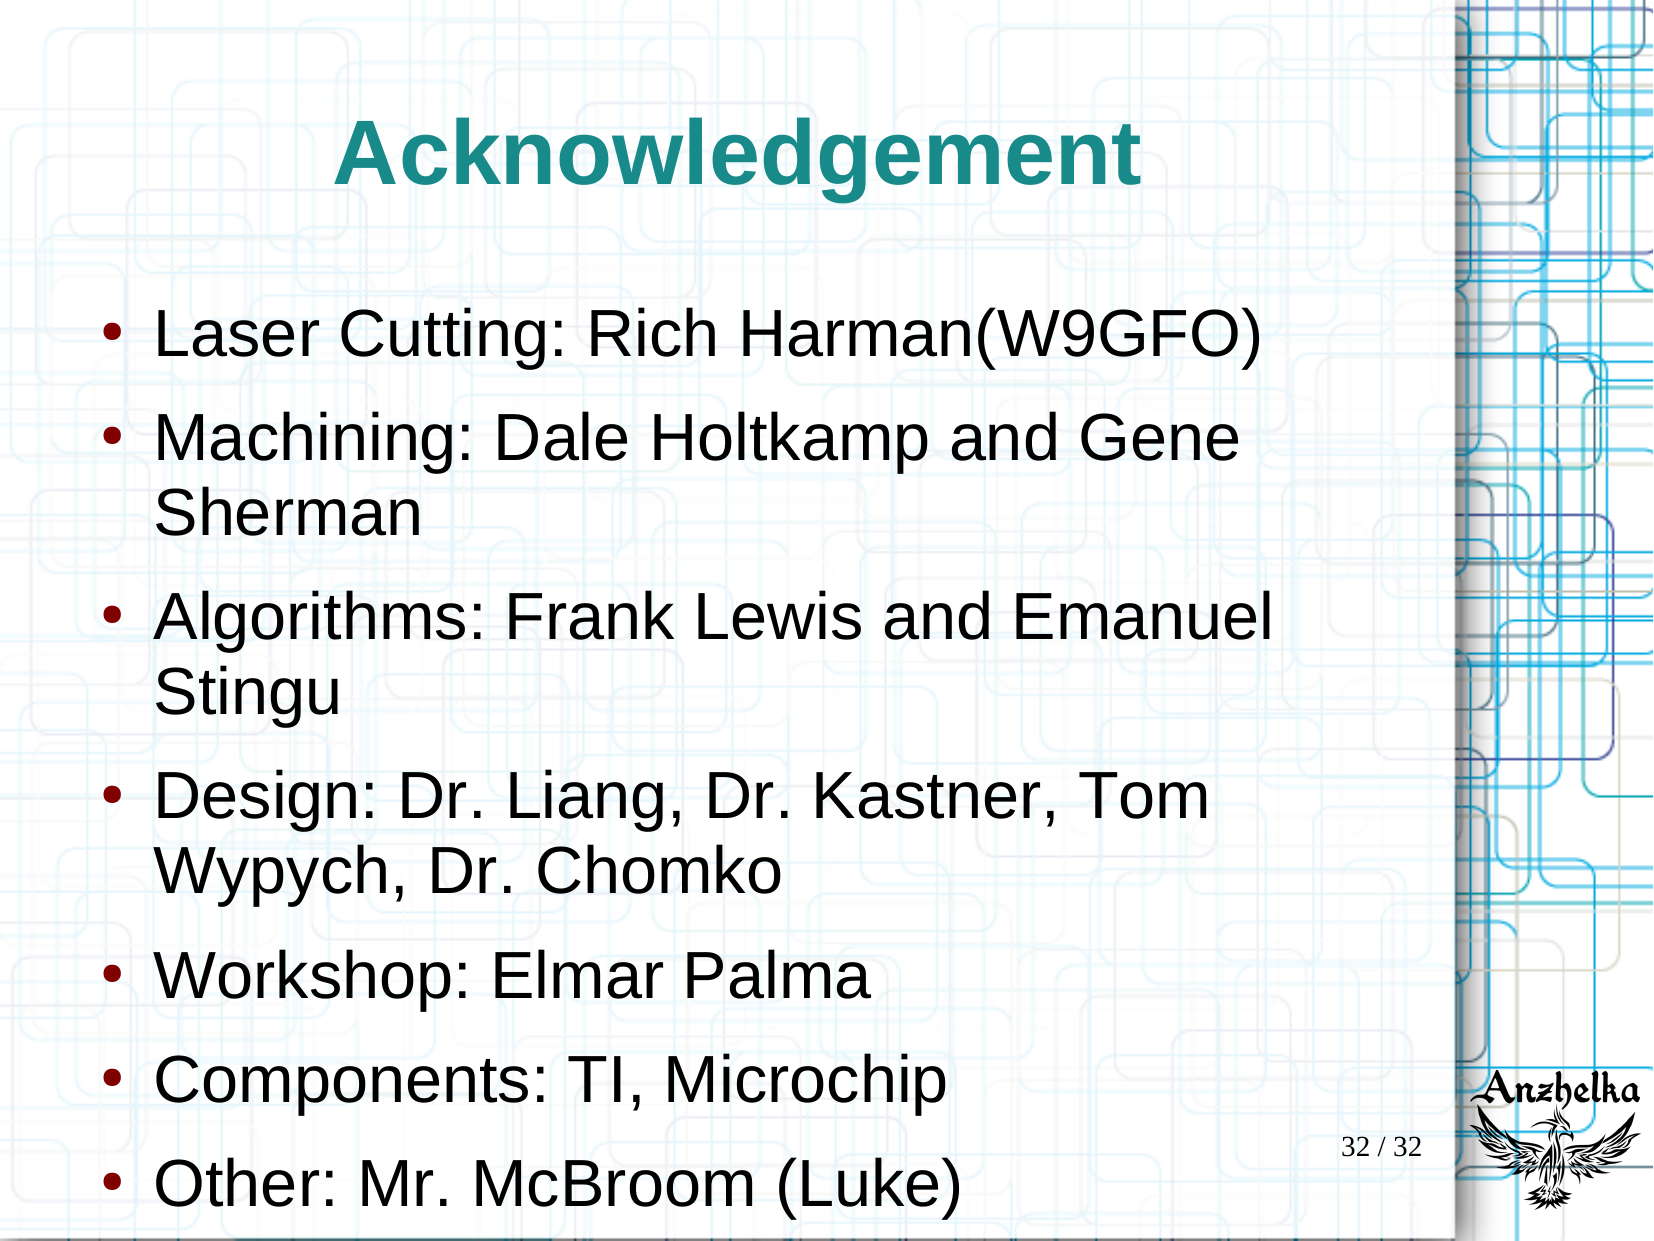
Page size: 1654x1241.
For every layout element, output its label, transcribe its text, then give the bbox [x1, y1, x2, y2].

title Acknowledgement [58, 49, 1417, 257]
picture [0, 0, 1654, 1241]
list Laser Cutting: Rich Harman(W9GFO) Machining: Dale Holtkamp and Gene Sherman Algorithms: Frank Lewis and Emanuel Stingu Design: Dr. Liang, Dr. Kastner, Tom Wypych, Dr. Chomko Workshop: Elmar Palma Components: TI, Microchip Other: Mr. McBroom (Luke) [82, 296, 1417, 1241]
